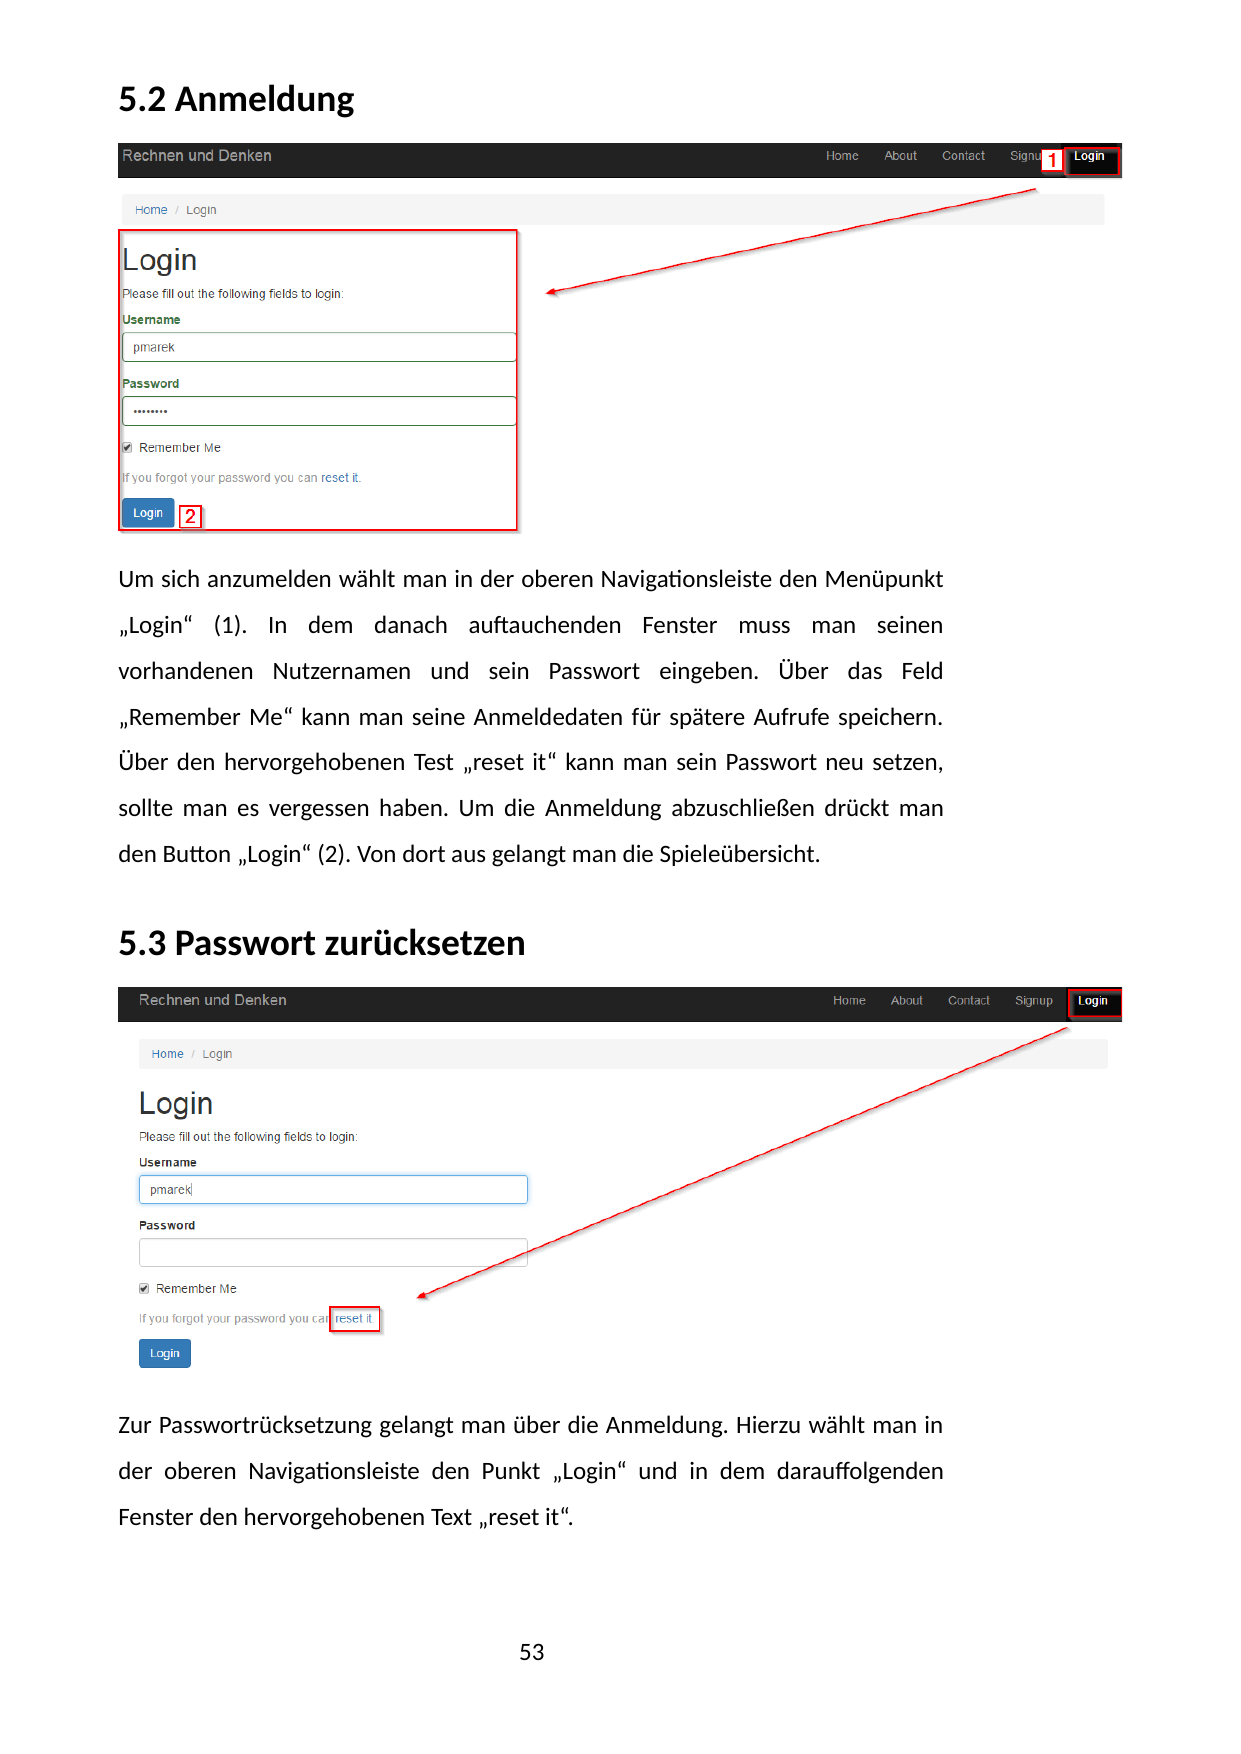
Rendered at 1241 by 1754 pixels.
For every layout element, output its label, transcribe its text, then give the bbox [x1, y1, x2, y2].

subtitle 5.2 Anmeldung [118, 75, 945, 121]
subtitle 5.3 Passwort zurücksetzen [118, 919, 945, 965]
text Zur Passwortrücksetzung gelangt man über die Anmeldung. Hierzu wählt man in der oberen Navigationsleiste den Punkt „Login“ und in dem darauffolgenden Fenster den hervorgehobenen Text „reset it“. [118, 1409, 945, 1531]
text Um sich anzumelden wählt man in der oberen Navigationsleiste den Menüpunkt „Login“ (1). In dem danach auftauchenden Fenster muss man seinen vorhandenen Nutzernamen und sein Passwort eingeben. Über das Feld „Remember Me“ kann man seine Anmeldedaten für spätere Aufrufe speichern. Über den hervorgehobenen Test „reset it“ kann man sein Passwort neu setzen, sollte man es vergessen haben. Um die Anmeldung abzuschließen drückt man den Button „Login“ (2). Von dort aus gelangt man die Spieleübersicht. [118, 563, 945, 868]
